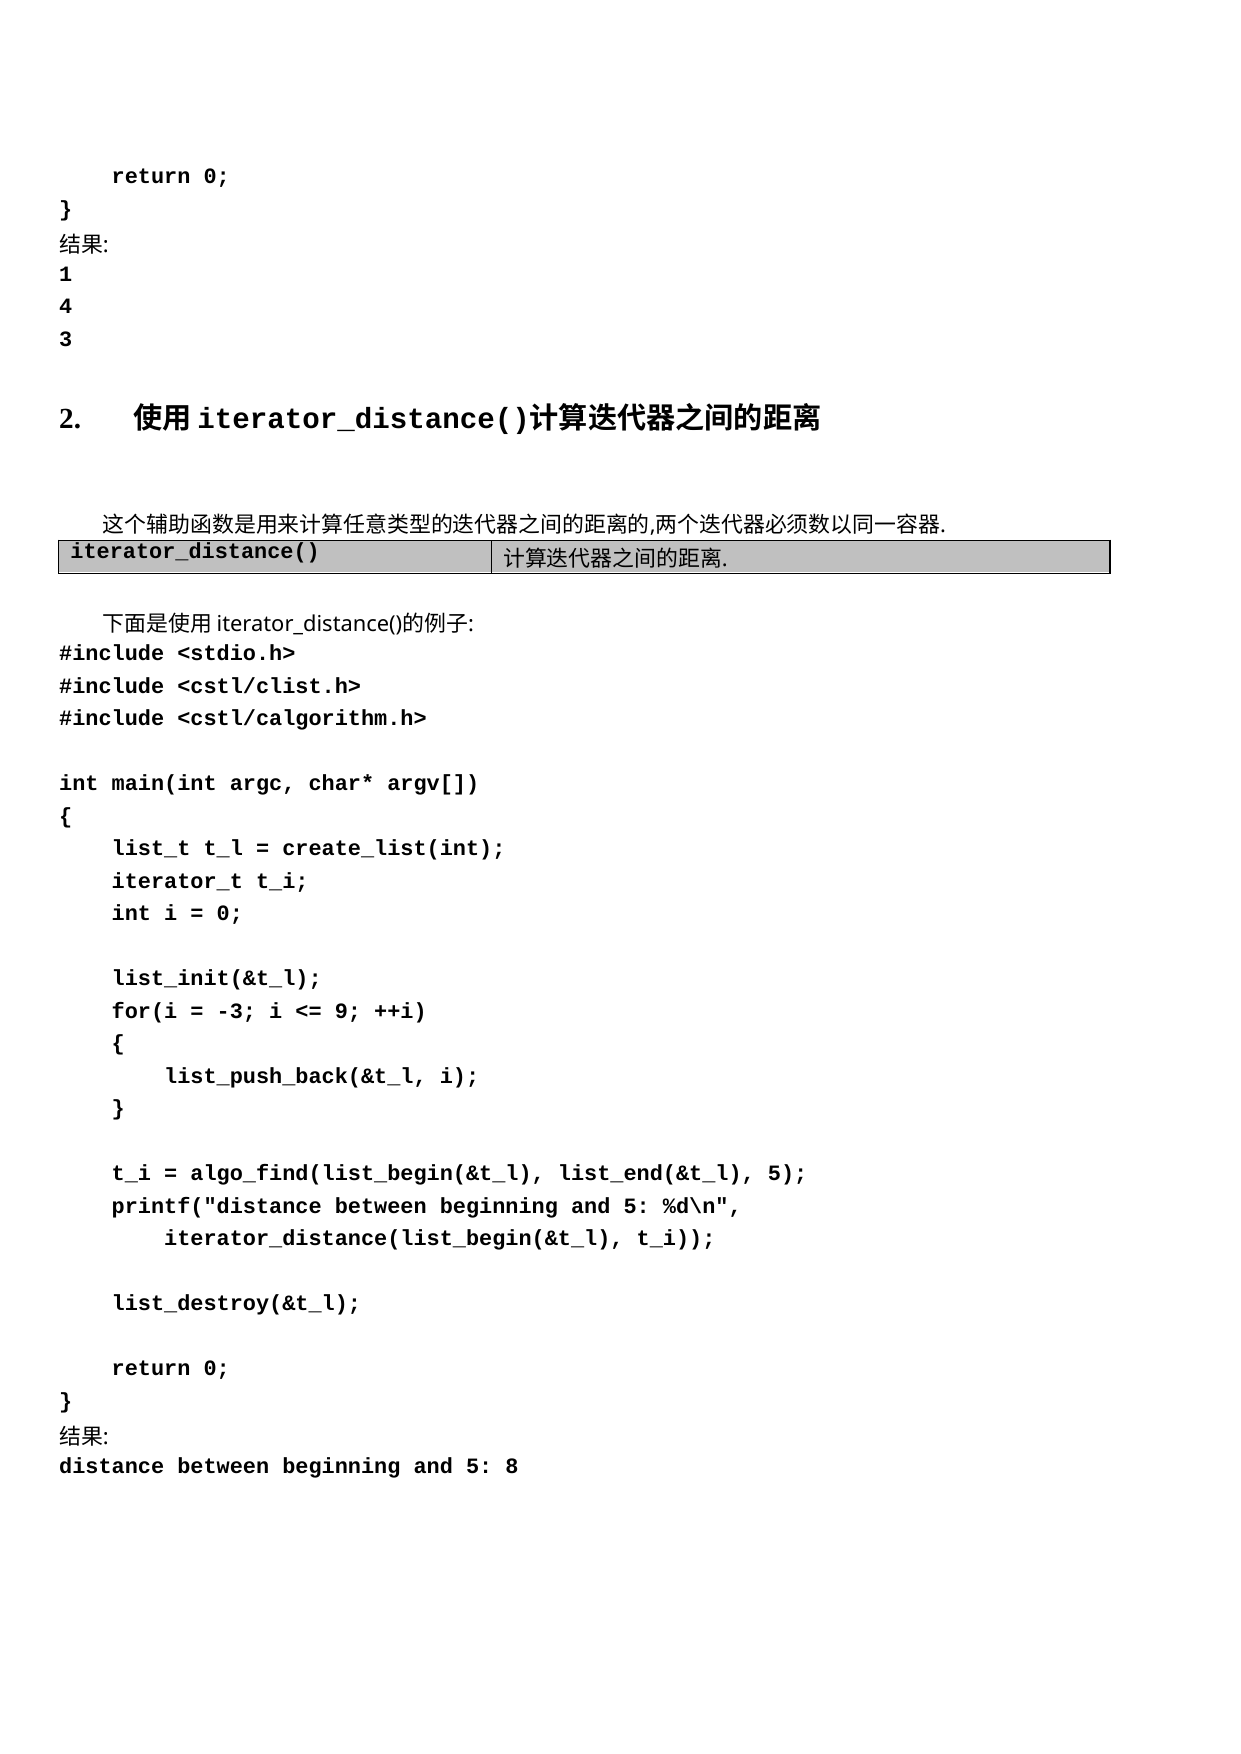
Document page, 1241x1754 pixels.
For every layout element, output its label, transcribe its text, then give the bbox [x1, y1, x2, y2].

text } [59, 194, 1181, 227]
text printf("distance between beginning and 5: %d\n", [59, 1191, 1181, 1223]
text int main(int argc, char* argv[]) [59, 768, 1181, 801]
table_header 计算迭代器之间的距离. [492, 541, 1109, 572]
text iterator_distance(list_begin(&t_l), t_i)); [59, 1223, 1181, 1256]
text 4 [59, 292, 1181, 324]
text } [59, 1093, 1181, 1126]
text #include <stdio.h> [59, 638, 1181, 671]
table_header iterator_distance() [59, 541, 491, 572]
text 1 [59, 259, 1181, 292]
text list_destroy(&t_l); [59, 1288, 1181, 1321]
text { [59, 801, 1181, 833]
text list_t t_l = create_list(int); [59, 833, 1181, 866]
text distance between beginning and 5: 8 [59, 1451, 1181, 1483]
text #include <cstl/clist.h> [59, 671, 1181, 703]
text return 0; [59, 1353, 1181, 1386]
subtitle 使用iterator_distance()计算迭代器之间的距离 [59, 384, 1181, 449]
text 3 [59, 324, 1181, 357]
text #include <cstl/calgorithm.h> [59, 703, 1181, 736]
text int i = 0; [59, 898, 1181, 931]
text return 0; [59, 162, 1181, 194]
text 结果: [59, 1418, 1181, 1451]
text for(i = -3; i <= 9; ++i) [59, 996, 1181, 1028]
text 下面是使用iterator_distance()的例子: [59, 606, 1181, 638]
text iterator_t t_i; [59, 866, 1181, 898]
text t_i = algo_find(list_begin(&t_l), list_end(&t_l), 5); [59, 1158, 1181, 1191]
text list_init(&t_l); [59, 963, 1181, 996]
text 这个辅助函数是用来计算任意类型的迭代器之间的距离的,两个迭代器必须数以同一容器. [59, 507, 1181, 539]
text { [59, 1028, 1181, 1061]
text list_push_back(&t_l, i); [59, 1061, 1181, 1093]
text 结果: [59, 227, 1181, 259]
text } [59, 1386, 1181, 1418]
